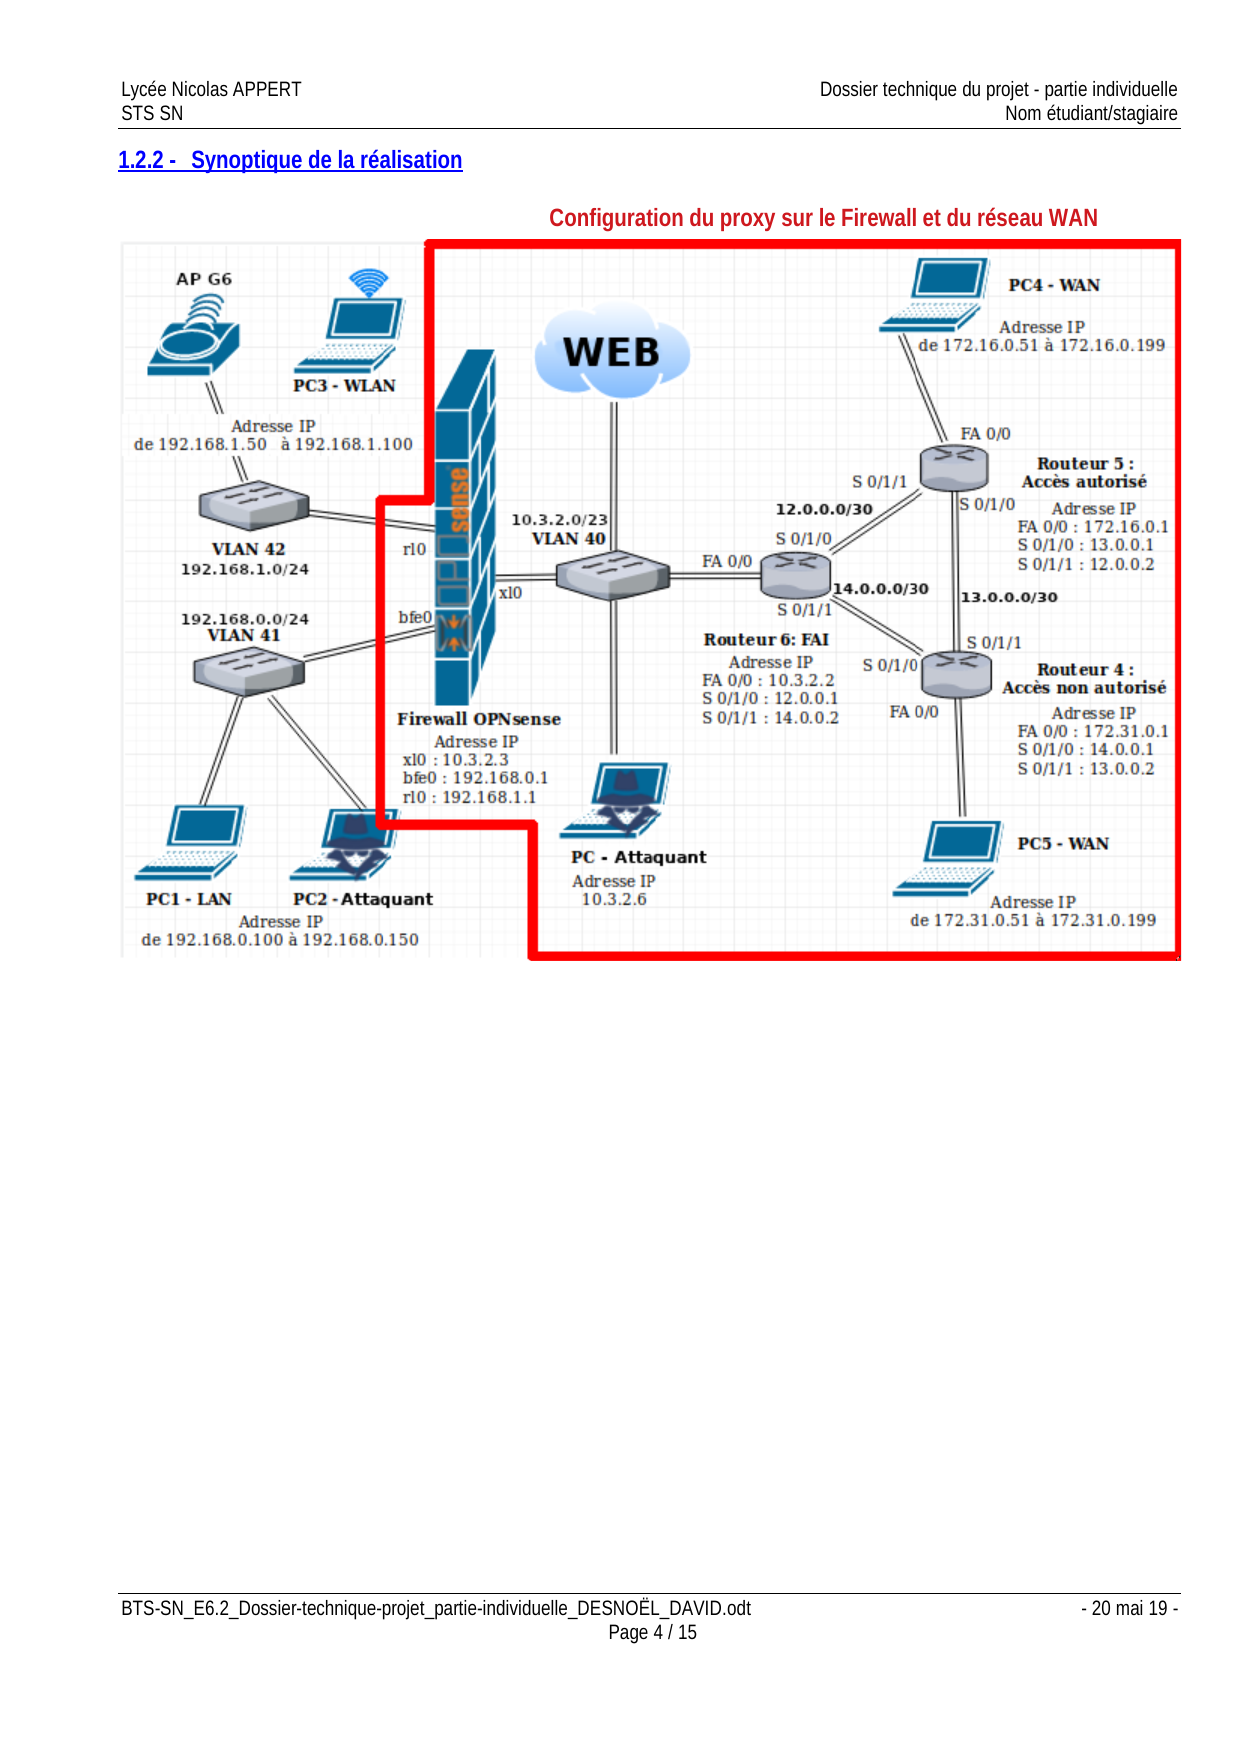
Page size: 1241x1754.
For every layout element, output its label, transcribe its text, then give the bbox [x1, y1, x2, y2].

subtitle Synoptique de la réalisation [118, 145, 1181, 174]
text Configuration du proxy sur le Firewall et du réseau WAN [118, 203, 1181, 232]
picture [118, 239, 1182, 961]
